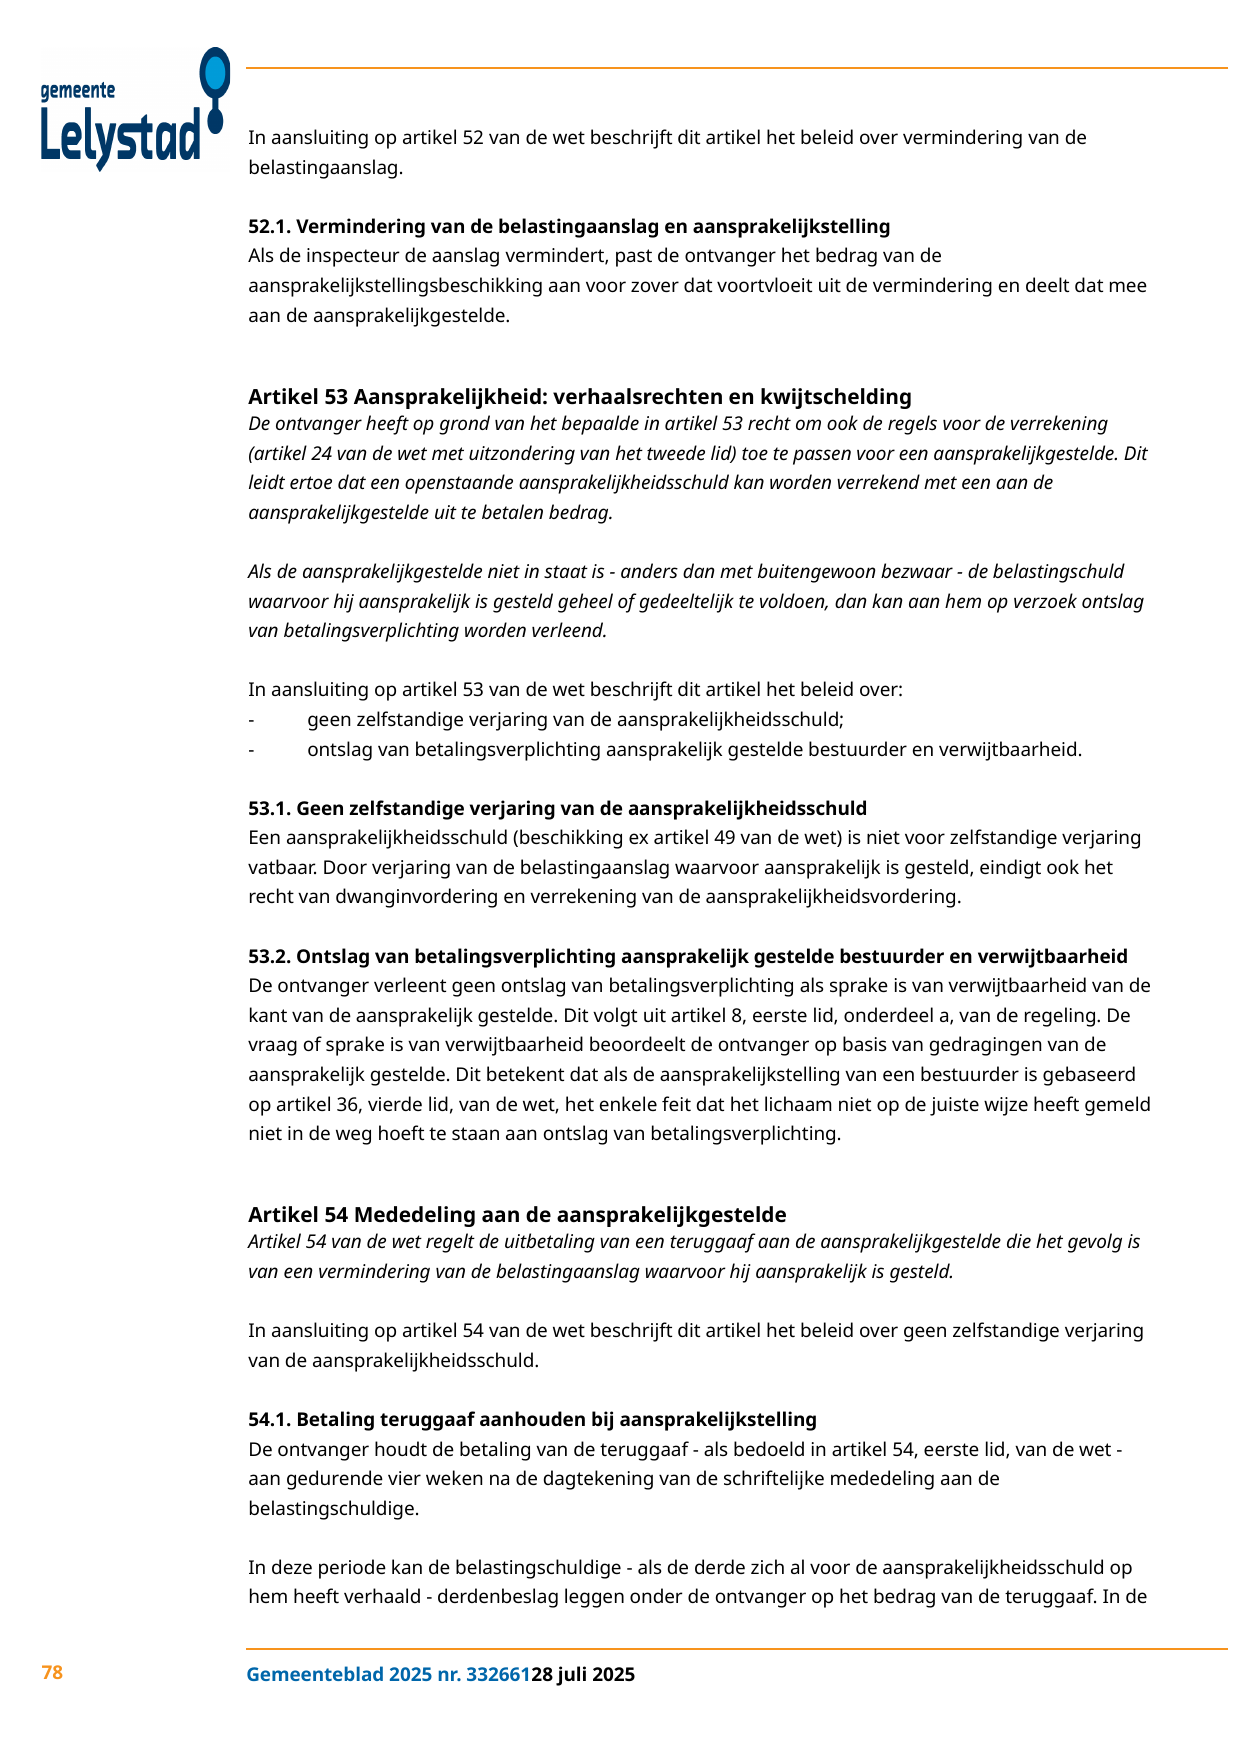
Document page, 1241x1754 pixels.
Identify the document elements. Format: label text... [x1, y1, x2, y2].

text In aansluiting op artikel 53 van de wet beschrijft dit artikel het beleid over: [248, 677, 1152, 702]
list geen zelfstandige verjaring van de aansprakelijkheidsschuld; [248, 706, 1152, 732]
picture [41, 47, 231, 172]
text Artikel 53 Aansprakelijkheid: verhaalsrechten en kwijtschelding [248, 382, 1152, 410]
text De ontvanger heeft op grond van het bepaalde in artikel 53 recht om ook de regels voor de verrekening (artikel 24 van de wet met uitzondering van het tweede lid) toe te passen voor een aansprakelijkgestelde. Dit leidt ertoe dat een openstaande aansprakelijkheidsschuld kan worden verrekend met een aan de aansprakelijkgestelde uit te betalen bedrag. [248, 410, 1152, 525]
text Artikel 54 Mededeling aan de aansprakelijkgestelde [248, 1200, 1152, 1229]
text De ontvanger houdt de betaling van de teruggaaf - als bedoeld in artikel 54, eerste lid, van de wet - aan gedurende vier weken na de dagtekening van de schriftelijke mededeling aan de belastingschuldige. [248, 1436, 1152, 1521]
text Als de aansprakelijkgestelde niet in staat is - anders dan met buitengewoon bezwaar - de belastingschuld waarvoor hij aansprakelijk is gesteld geheel of gedeeltelijk te voldoen, dan kan aan hem op verzoek ontslag van betalingsverplichting worden verleend. [248, 558, 1152, 643]
text Als de inspecteur de aanslag vermindert, past de ontvanger het bedrag van de aansprakelijkstellingsbeschikking aan voor zover dat voortvloeit uit de vermindering en deelt dat mee aan de aansprakelijkgestelde. [248, 243, 1152, 328]
text De ontvanger verleent geen ontslag van betalingsverplichting als sprake is van verwijtbaarheid van de kant van de aansprakelijk gestelde. Dit volgt uit artikel 8, eerste lid, onderdeel a, van de regeling. De vraag of sprake is van verwijtbaarheid beoordeelt de ontvanger op basis van gedragingen van de aansprakelijk gestelde. Dit betekent dat als de aansprakelijkstelling van een bestuurder is gebaseerd op artikel 36, vierde lid, van de wet, het enkele feit dat het lichaam niet op de juiste wijze heeft gemeld niet in de weg hoeft te staan aan ontslag van betalingsverplichting. [248, 972, 1152, 1146]
text In aansluiting op artikel 52 van de wet beschrijft dit artikel het beleid over vermindering van de belastingaanslag. [248, 124, 1152, 180]
text In deze periode kan de belastingschuldige - als de derde zich al voor de aansprakelijkheidsschuld op hem heeft verhaald - derdenbeslag leggen onder de ontvanger op het bedrag van de teruggaaf. In de [248, 1554, 1152, 1609]
text 53.1. Geen zelfstandige verjaring van de aansprakelijkheidsschuld [248, 795, 1152, 821]
text 54.1. Betaling teruggaaf aanhouden bij aansprakelijkstelling [248, 1406, 1152, 1432]
text 52.1. Vermindering van de belastingaanslag en aansprakelijkstelling [248, 213, 1152, 239]
list ontslag van betalingsverplichting aansprakelijk gestelde bestuurder en verwijtbaarheid. [248, 736, 1152, 761]
text Artikel 54 van de wet regelt de uitbetaling van een teruggaaf aan de aansprakelijkgestelde die het gevolg is van een vermindering van de belastingaanslag waarvoor hij aansprakelijk is gesteld. [248, 1229, 1152, 1284]
text In aansluiting op artikel 54 van de wet beschrijft dit artikel het beleid over geen zelfstandige verjaring van de aansprakelijkheidsschuld. [248, 1317, 1152, 1373]
text 53.2. Ontslag van betalingsverplichting aansprakelijk gestelde bestuurder en verwijtbaarheid [248, 943, 1152, 968]
text Een aansprakelijkheidsschuld (beschikking ex artikel 49 van de wet) is niet voor zelfstandige verjaring vatbaar. Door verjaring van de belastingaanslag waarvoor aansprakelijk is gesteld, eindigt ook het recht van dwanginvordering en verrekening van de aansprakelijkheidsvordering. [248, 824, 1152, 909]
